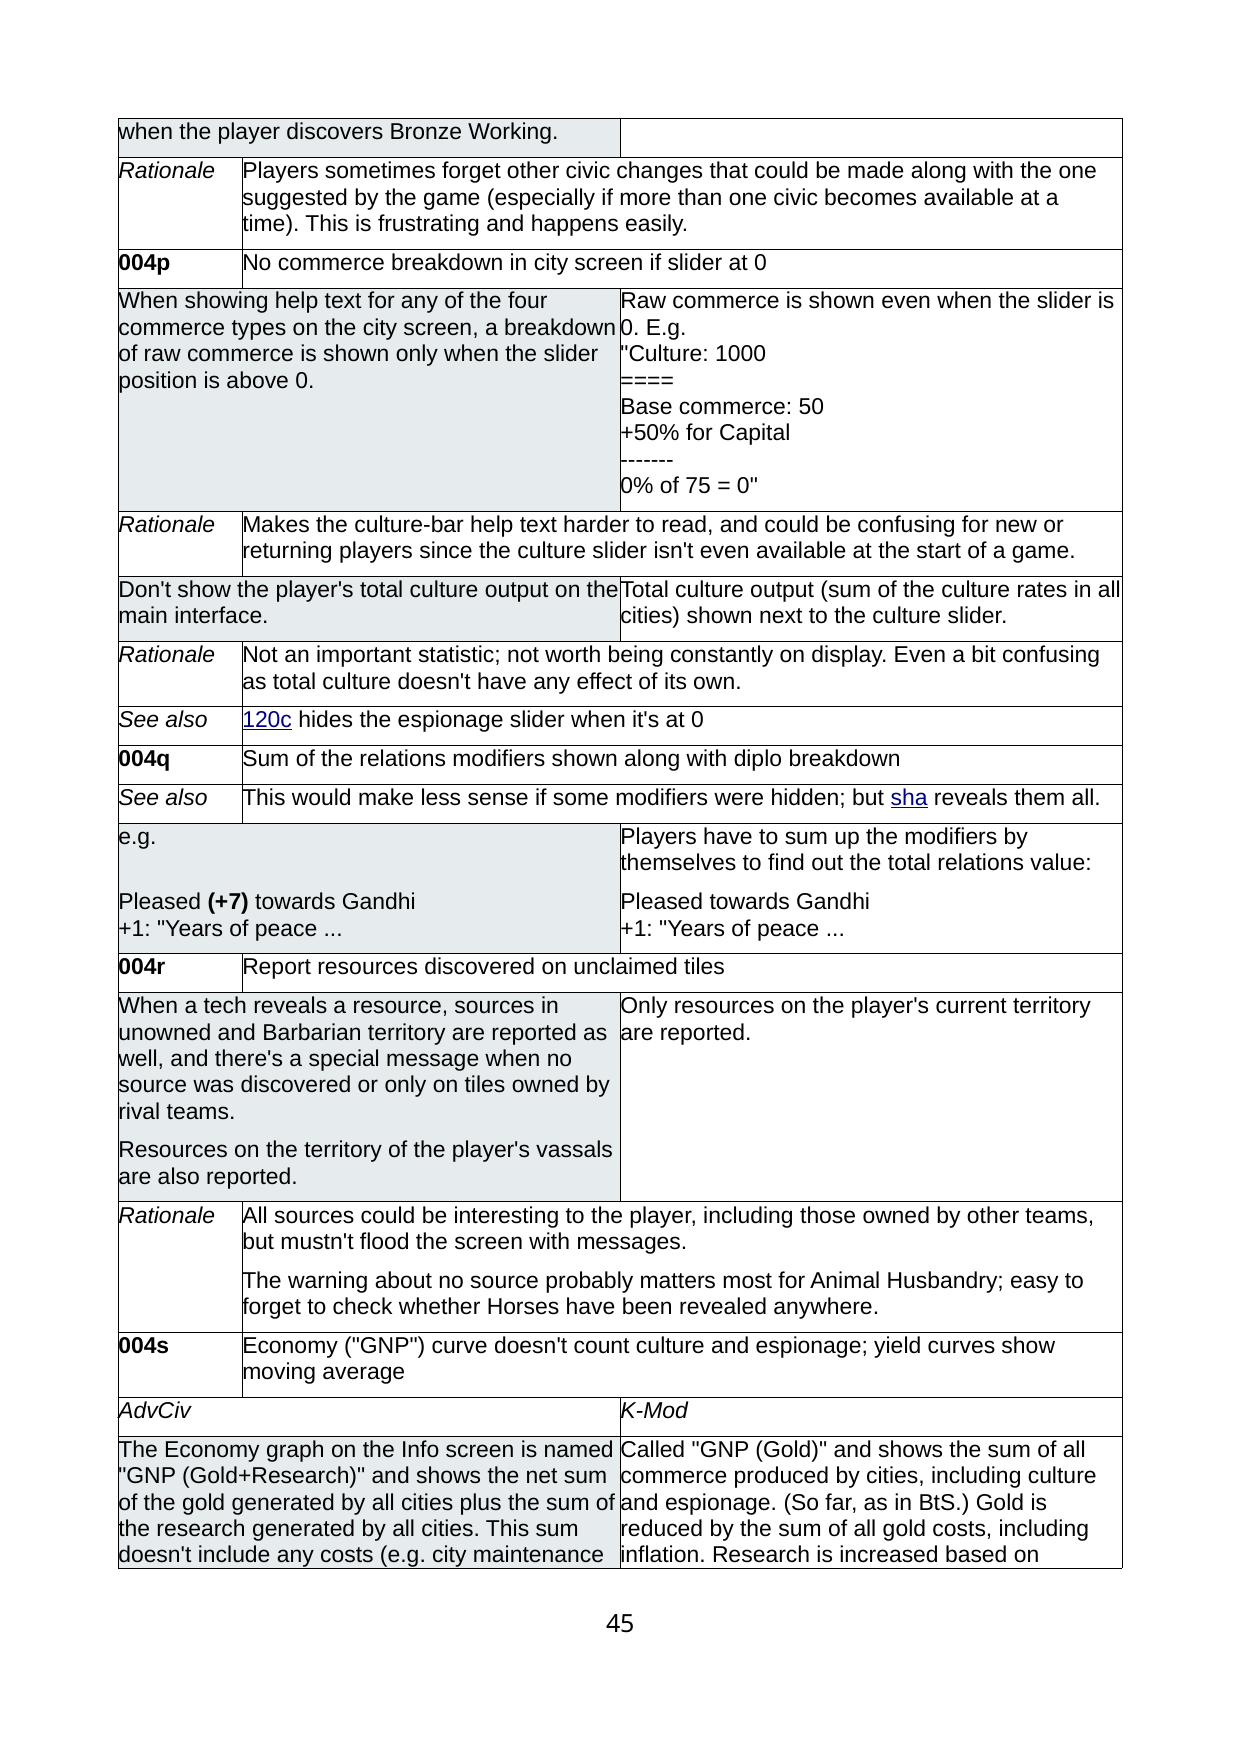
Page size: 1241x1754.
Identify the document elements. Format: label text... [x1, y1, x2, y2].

table_cell Rationale [119, 642, 242, 706]
table_cell Rationale [119, 158, 242, 248]
table_cell when the player discovers Bronze Working. [119, 119, 620, 157]
table_cell 004p [119, 250, 242, 287]
table_cell Rationale [119, 1202, 242, 1332]
table_cell Makes the culture-bar help text harder to read, and could be confusing for new or returning players since the culture slider isn't even available at the start of a game. [243, 512, 1122, 576]
table_cell Only resources on the player's current territory are reported. [621, 993, 1122, 1201]
table_cell Total culture output (sum of the culture rates in all cities) shown next to the culture slider. [621, 577, 1122, 641]
table_cell Sum of the relations modifiers shown along with diplo breakdown [243, 746, 1122, 784]
table_cell When showing help text for any of the four commerce types on the city screen, a breakdown of raw commerce is shown only when the slider position is above 0. [119, 289, 620, 511]
table_cell Don't show the player's total culture output on the main interface. [119, 577, 620, 641]
table_cell 004r [119, 954, 242, 992]
table_cell 120c hides the espionage slider when it's at 0 [243, 707, 1122, 745]
table_cell K-Mod [621, 1398, 1122, 1436]
table_cell Rationale [119, 512, 242, 576]
table_cell Called "GNP (Gold)" and shows the sum of all commerce produced by cities, including culture and espionage. (So far, as in BtS.) Gold is reduced by the sum of all gold costs, including inflation. Research is increased based on [621, 1437, 1122, 1568]
table_cell No commerce breakdown in city screen if slider at 0 [243, 250, 1122, 287]
table_cell [621, 119, 1122, 157]
table_cell Economy ("GNP") curve doesn't count culture and espionage; yield curves show moving average [243, 1333, 1122, 1397]
table_cell This would make less sense if some modifiers were hidden; but sha reveals them all. [243, 785, 1122, 823]
table_cell Not an important statistic; not worth being constantly on display. Even a bit confusing as total culture doesn't have any effect of its own. [243, 642, 1122, 706]
table_cell 004q [119, 746, 242, 784]
table_cell Players sometimes forget other civic changes that could be made along with the one suggested by the game (especially if more than one civic becomes available at a time). This is frustrating and happens easily. [243, 158, 1122, 248]
table_cell All sources could be interesting to the player, including those owned by other teams, but mustn't flood the screen with messages. The warning about no source probably matters most for Animal Husbandry; easy to forget to check whether Horses have been revealed anywhere. [243, 1202, 1122, 1332]
table_cell The Economy graph on the Info screen is named "GNP (Gold+Research)" and shows the net sum of the gold generated by all cities plus the sum of the research generated by all cities. This sum doesn't include any costs (e.g. city maintenance [119, 1437, 620, 1568]
table_cell e.g. Pleased (+7) towards Gandhi +1: "Years of peace ... [119, 824, 620, 953]
table_cell Raw commerce is shown even when the slider is 0. E.g. "Culture: 1000 ==== Base commerce: 50 +50% for Capital ------- 0% of 75 = 0" [621, 289, 1122, 511]
table_cell See also [119, 707, 242, 745]
table_cell See also [119, 785, 242, 823]
table_cell Report resources discovered on unclaimed tiles [243, 954, 1122, 992]
table_cell AdvCiv [119, 1398, 620, 1436]
table_cell 004s [119, 1333, 242, 1397]
table_cell When a tech reveals a resource, sources in unowned and Barbarian territory are reported as well, and there's a special message when no source was discovered or only on tiles owned by rival teams. Resources on the territory of the player's vassals are also reported. [119, 993, 620, 1201]
table_cell Players have to sum up the modifiers by themselves to find out the total relations value: Pleased towards Gandhi +1: "Years of peace ... [621, 824, 1122, 953]
